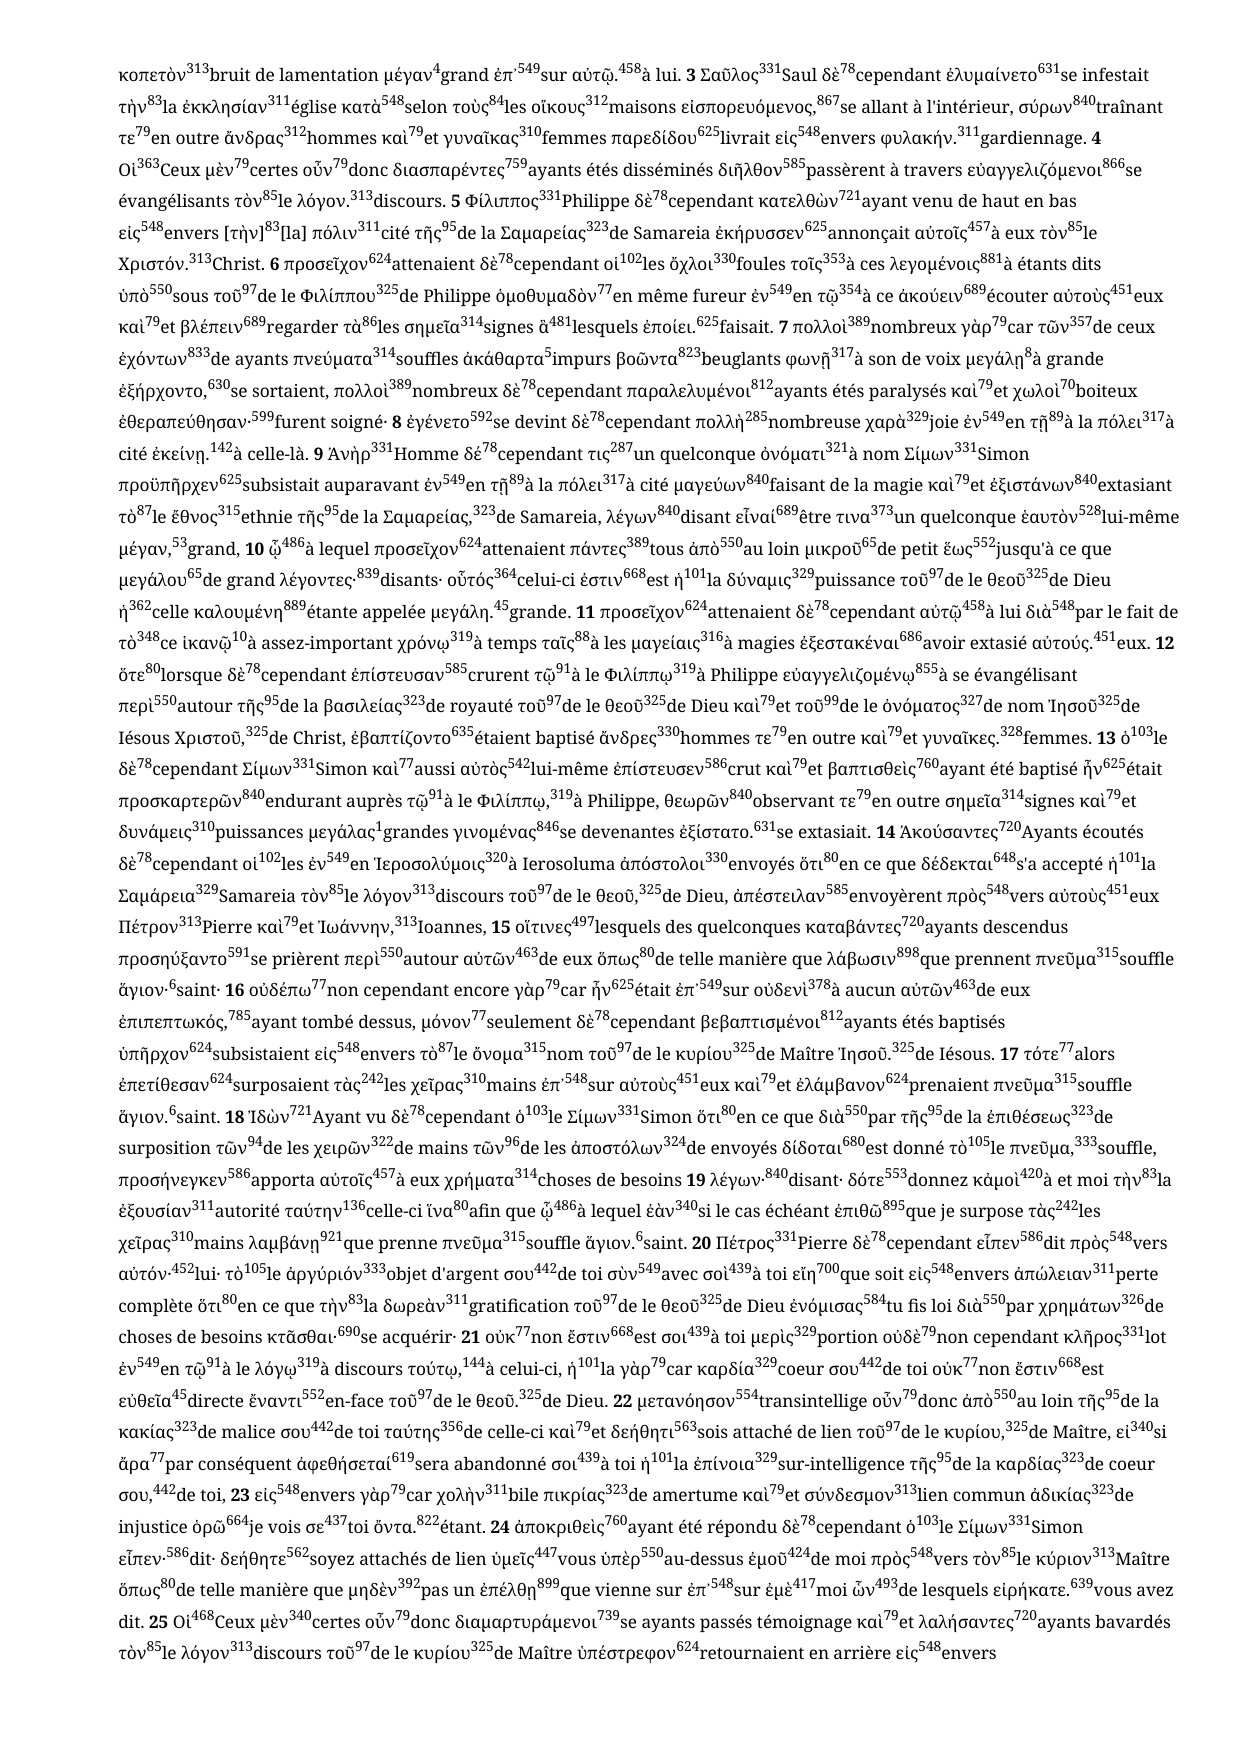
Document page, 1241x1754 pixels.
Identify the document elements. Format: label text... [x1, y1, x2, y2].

text 1 Σαῦλος331Saul δὲ78cependant ἦν625était συνευδοκῶν840estimant en bien avec τῇ89à la ἀναιρέσει317à saisie de bas en haut αὐτοῦ.464de lui. Ἐγένετο592Se devint δὲ78cependant ἐν549en ἐκείνῃ142à celle-là τῇ89à la ἡμέρᾳ317à journée διωγμὸς331poursuite μέγας22grand ἐπὶ548sur τὴν83la ἐκκλησίαν311église τὴν478celle ἐν549en Ἱεροσολύμοις,320à Ierosoluma, πάντες389tous δὲ78cependant διεσπάρησαν599furent disséminé κατὰ548selon τὰς82les χώρας310régions τῆς95de la Ἰουδαίας323de Ioudaia καὶ79et Σαμαρείας323de Samareia πλὴν552toutefois τῶν96de les ἀποστόλων.324de envoyés. 2 συνεκόμισαν585portèrent soin ensemble δὲ78cependant τὸν85le Στέφανον313Stephanos ἄνδρες330hommes εὐλαβεῖς21précautionneux καὶ79et ἐποίησαν585firent κοπετὸν313bruit de lamentation μέγαν4grand ἐπ᾽549sur αὐτῷ.458à lui. 3 Σαῦλος331Saul δὲ78cependant ἐλυμαίνετο631se infestait τὴν83la ἐκκλησίαν311église κατὰ548selon τοὺς84les οἴκους312maisons εἰσπορευόμενος,867se allant à l'intérieur, σύρων840traînant τε79en outre ἄνδρας312hommes καὶ79et γυναῖκας310femmes παρεδίδου625livrait εἰς548envers φυλακήν.311gardiennage. 4 Οἱ363Ceux μὲν79certes οὖν79donc διασπαρέντες759ayants étés disséminés διῆλθον585passèrent à travers εὐαγγελιζόμενοι866se évangélisants τὸν85le λόγον.313discours. 5 Φίλιππος331Philippe δὲ78cependant κατελθὼν721ayant venu de haut en bas εἰς548envers [τὴν]83[la] πόλιν311cité τῆς95de la Σαμαρείας323de Samareia ἐκήρυσσεν625annonçait αὐτοῖς457à eux τὸν85le Χριστόν.313Christ. 6 προσεῖχον624attenaient δὲ78cependant οἱ102les ὄχλοι330foules τοῖς353à ces λεγομένοις881à étants dits ὑπὸ550sous τοῦ97de le Φιλίππου325de Philippe ὁμοθυμαδὸν77en même fureur ἐν549en τῷ354à ce ἀκούειν689écouter αὐτοὺς451eux καὶ79et βλέπειν689regarder τὰ86les σημεῖα314signes ἃ481lesquels ἐποίει.625faisait. 7 πολλοὶ389nombreux γὰρ79car τῶν357de ceux ἐχόντων833de ayants πνεύματα314souffles ἀκάθαρτα5impurs βοῶντα823beuglants φωνῇ317à son de voix μεγάλῃ8à grande ἐξήρχοντο,630se sortaient, πολλοὶ389nombreux δὲ78cependant παραλελυμένοι812ayants étés paralysés καὶ79et χωλοὶ70boiteux ἐθεραπεύθησαν·599furent soigné· 8 ἐγένετο592se devint δὲ78cependant πολλὴ285nombreuse χαρὰ329joie ἐν549en τῇ89à la πόλει317à cité ἐκείνῃ.142à celle-là. 9 Ἀνὴρ331Homme δέ78cependant τις287un quelconque ὀνόματι321à nom Σίμων331Simon προϋπῆρχεν625subsistait auparavant ἐν549en τῇ89à la πόλει317à cité μαγεύων840faisant de la magie καὶ79et ἐξιστάνων840extasiant τὸ87le ἔθνος315ethnie τῆς95de la Σαμαρείας,323de Samareia, λέγων840disant εἶναί689être τινα373un quelconque ἑαυτὸν528lui-même μέγαν,53grand, 10 ᾧ486à lequel προσεῖχον624attenaient πάντες389tous ἀπὸ550au loin μικροῦ65de petit ἕως552jusqu'à ce que μεγάλου65de grand λέγοντες·839disants· οὗτός364celui-ci ἐστιν668est ἡ101la δύναμις329puissance τοῦ97de le θεοῦ325de Dieu ἡ362celle καλουμένη889étante appelée μεγάλη.45grande. 11 προσεῖχον624attenaient δὲ78cependant αὐτῷ458à lui διὰ548par le fait de τὸ348ce ἱκανῷ10à assez-important χρόνῳ319à temps ταῖς88à les μαγείαις316à magies ἐξεστακέναι686avoir extasié αὐτούς.451eux. 12 ὅτε80lorsque δὲ78cependant ἐπίστευσαν585crurent τῷ91à le Φιλίππῳ319à Philippe εὐαγγελιζομένῳ855à se évangélisant περὶ550autour τῆς95de la βασιλείας323de royauté τοῦ97de le θεοῦ325de Dieu καὶ79et τοῦ99de le ὀνόματος327de nom Ἰησοῦ325de Iésous Χριστοῦ,325de Christ, ἐβαπτίζοντο635étaient baptisé ἄνδρες330hommes τε79en outre καὶ79et γυναῖκες.328femmes. 13 ὁ103le δὲ78cependant Σίμων331Simon καὶ77aussi αὐτὸς542lui-même ἐπίστευσεν586crut καὶ79et βαπτισθεὶς760ayant été baptisé ἦν625était προσκαρτερῶν840endurant auprès τῷ91à le Φιλίππῳ,319à Philippe, θεωρῶν840observant τε79en outre σημεῖα314signes καὶ79et δυνάμεις310puissances μεγάλας1grandes γινομένας846se devenantes ἐξίστατο.631se extasiait. 14 Ἀκούσαντες720Ayants écoutés δὲ78cependant οἱ102les ἐν549en Ἱεροσολύμοις320à Ierosoluma ἀπόστολοι330envoyés ὅτι80en ce que δέδεκται648s'a accepté ἡ101la Σαμάρεια329Samareia τὸν85le λόγον313discours τοῦ97de le θεοῦ,325de Dieu, ἀπέστειλαν585envoyèrent πρὸς548vers αὐτοὺς451eux Πέτρον313Pierre καὶ79et Ἰωάννην,313Ioannes, 15 οἵτινες497lesquels des quelconques καταβάντες720ayants descendus προσηύξαντο591se prièrent περὶ550autour αὐτῶν463de eux ὅπως80de telle manière que λάβωσιν898que prennent πνεῦμα315souffle ἅγιον·6saint· 16 οὐδέπω77non cependant encore γὰρ79car ἦν625était ἐπ᾽549sur οὐδενὶ378à aucun αὐτῶν463de eux ἐπιπεπτωκός,785ayant tombé dessus, μόνον77seulement δὲ78cependant βεβαπτισμένοι812ayants étés baptisés ὑπῆρχον624subsistaient εἰς548envers τὸ87le ὄνομα315nom τοῦ97de le κυρίου325de Maître Ἰησοῦ.325de Iésous. 17 τότε77alors ἐπετίθεσαν624surposaient τὰς242les χεῖρας310mains ἐπ᾽548sur αὐτοὺς451eux καὶ79et ἐλάμβανον624prenaient πνεῦμα315souffle ἅγιον.6saint. 18 Ἰδὼν721Ayant vu δὲ78cependant ὁ103le Σίμων331Simon ὅτι80en ce que διὰ550par τῆς95de la ἐπιθέσεως323de surposition τῶν94de les χειρῶν322de mains τῶν96de les ἀποστόλων324de envoyés δίδοται680est donné τὸ105le πνεῦμα,333souffle, προσήνεγκεν586apporta αὐτοῖς457à eux χρήματα314choses de besoins 19 λέγων·840disant· δότε553donnez κἀμοὶ420à et moi τὴν83la ἐξουσίαν311autorité ταύτην136celle-ci ἵνα80afin que ᾧ486à lequel ἐὰν340si le cas échéant ἐπιθῶ895que je surpose τὰς242les χεῖρας310mains λαμβάνῃ921que prenne πνεῦμα315souffle ἅγιον.6saint. 20 Πέτρος331Pierre δὲ78cependant εἶπεν586dit πρὸς548vers αὐτόν·452lui· τὸ105le ἀργύριόν333objet d'argent σου442de toi σὺν549avec σοὶ439à toi εἴη700que soit εἰς548envers ἀπώλειαν311perte complète ὅτι80en ce que τὴν83la δωρεὰν311gratification τοῦ97de le θεοῦ325de Dieu ἐνόμισας584tu fis loi διὰ550par χρημάτων326de choses de besoins κτᾶσθαι·690se acquérir· 21 οὐκ77non ἔστιν668est σοι439à toi μερὶς329portion οὐδὲ79non cependant κλῆρος331lot ἐν549en τῷ91à le λόγῳ319à discours τούτῳ,144à celui-ci, ἡ101la γὰρ79car καρδία329coeur σου442de toi οὐκ77non ἔστιν668est εὐθεῖα45directe ἔναντι552en-face τοῦ97de le θεοῦ.325de Dieu. 22 μετανόησον554transintellige οὖν79donc ἀπὸ550au loin τῆς95de la κακίας323de malice σου442de toi ταύτης356de celle-ci καὶ79et δεήθητι563sois attaché de lien τοῦ97de le κυρίου,325de Maître, εἰ340si ἄρα77par conséquent ἀφεθήσεταί619sera abandonné σοι439à toi ἡ101la ἐπίνοια329sur-intelligence τῆς95de la καρδίας323de coeur σου,442de toi, 23 εἰς548envers γὰρ79car χολὴν311bile πικρίας323de amertume καὶ79et σύνδεσμον313lien commun ἀδικίας323de injustice ὁρῶ664je vois σε437toi ὄντα.822étant. 24 ἀποκριθεὶς760ayant été répondu δὲ78cependant ὁ103le Σίμων331Simon εἶπεν·586dit· δεήθητε562soyez attachés de lien ὑμεῖς447vous ὑπὲρ550au-dessus ἐμοῦ424de moi πρὸς548vers τὸν85le κύριον313Maître ὅπως80de telle manière que μηδὲν392pas un ἐπέλθῃ899que vienne sur ἐπ᾽548sur ἐμὲ417moi ὧν493de lesquels εἰρήκατε.639vous avez dit. 25 Οἱ468Ceux μὲν340certes οὖν79donc διαμαρτυράμενοι739se ayants passés témoignage καὶ79et λαλήσαντες720ayants bavardés τὸν85le λόγον313discours τοῦ97de le κυρίου325de Maître ὑπέστρεφον624retournaient en arrière εἰς548envers Ἱεροσόλυμα,314Ierosoluma, πολλάς266nombreuses τε79en outre κώμας310villages τῶν96de les Σαμαριτῶν324de Samaritains εὐηγγελίζοντο.630se évangélisaient. 26 Ἄγγελος331Messager δὲ78cependant κυρίου325de Maître ἐλάλησεν586bavarda πρὸς548vers Φίλιππον313Philippe λέγων·840disant· ἀνάστηθι554redresse καὶ79et πορεύου574te va κατὰ548selon μεσημβρίαν311midi ἐπὶ548sur τὴν83la ὁδὸν311chemin τὴν344celle καταβαίνουσαν820descendante ἀπὸ550au loin Ἰερουσαλὴμ323de Ierousalem εἰς548envers Γάζαν,311Gaza, αὕτη362celle-ci ἐστὶν668est ἔρημος.45déserte. 27 καὶ79et ἀναστὰς721ayant redressé ἐπορεύθη.600fut allé. καὶ79et ἰδοὺ306voici ἀνὴρ331homme Αἰθίοψ331Ethiopien εὐνοῦχος331eunuque δυνάστης331dynaste Κανδάκης323de Kandake βασιλίσσης323de reine Αἰθιόπων,324de Ethiopiens, ὃς498lequel ἦν625était ἐπὶ550sur πάσης279de toute τῆς95de la γάζης323de trésorerie αὐτῆς,462de elle, ὃς498lequel ἐληλύθει659avait venu προσκυνήσων765qui prosternera vers εἰς548envers Ἰερουσαλήμ,311Ierousalem, 28 ἦν625était τε79en outre ὑποστρέφων840retournant en arrière καὶ79et καθήμενος867se étant assis ἐπὶ550sur τοῦ99de le ἅρματος327de char αὐτοῦ464de lui καὶ79et ἀνεγίνωσκεν625prenait connaissance τὸν85le προφήτην313prophète Ἠσαΐαν.313Ésaïa. 29 εἶπεν586dit δὲ78cependant τὸ105le πνεῦμα333souffle τῷ91à le Φιλίππῳ·319à Philippe· πρόσελθε554viens vers καὶ79et κολλήθητι563sois collé τῷ93à le ἅρματι321à char τούτῳ.146à ce-ci. 30 προσδραμὼν721ayant couru vers δὲ78cependant ὁ103le Φίλιππος331Philippe ἤκουσεν586écouta αὐτοῦ464de lui ἀναγινώσκοντος834de prenant connaissance Ἠσαΐαν313Ésaïa τὸν85le προφήτην313prophète καὶ79et εἶπεν·586dit· ἆρά80alors est-ce que γε77du moins γινώσκεις666tu connais ἃ481lesquels ἀναγινώσκεις;666tu prends connaissance; 31 ὁ469celui δὲ78cependant εἶπεν·586dit· πῶς77comment? γὰρ79car ἂν340le cas échéant δυναίμην701que je me puisse ἐὰν80si le cas échéant μή77ne pas τις390un quelconque ὁδηγήσει606guidera en chemin με;417moi; παρεκάλεσέν586appela à côté τε79en outre τὸν85le Φίλιππον313Philippe ἀναβάντα707ayant monté καθίσαι681asseoir σὺν549avec αὐτῷ.458à lui. 32 ἡ101la δὲ78cependant περιοχὴ329partie τῆς95de la γραφῆς323de graphe ἣν478laquelle ἀνεγίνωσκεν625prenait connaissance ἦν625était αὕτη·362celle-ci· ὡς80comme πρόβατον333brebis ἐπὶ548sur σφαγὴν311égorgement ἤχθη600fut conduit καὶ79et ὡς80comme ἀμνὸς331agneau ἐναντίον552en-présence τοῦ358de celui κείραντος716de ayant tondu αὐτὸν452lui ἄφωνος,47sans son de voix, οὕτως77ainsi οὐκ77non ἀνοίγει668ouvre τὸ87le στόμα315bouche αὐτοῦ.464de lui. 33 Ἐν549En τῇ89à la ταπεινώσει317à bassesse [αὐτοῦ]464[de lui] ἡ101la κρίσις329jugement αὐτοῦ464de lui ἤρθη·600fut levé· τὴν83la γενεὰν311génération αὐτοῦ464de lui τίς410quel διηγήσεται;612se racontera complètement; ὅτι80en ce que αἴρεται680est levé ἀπὸ550au loin τῆς95de la γῆς323de terre ἡ101la ζωὴ329vie αὐτοῦ.464de lui. 34 ἀποκριθεὶς760ayant été répondu δὲ78cependant ὁ103le εὐνοῦχος331eunuque τῷ91à le Φιλίππῳ319à Philippe εἶπεν·586dit· δέομαί670je m'attache de lien σου,442de toi, περὶ550autour τίνος405de quel ὁ103le προφήτης331prophète λέγει668dit τοῦτο;348ce-ci; περὶ550autour ἑαυτοῦ537de lui-même ἢ79ou περὶ550autour ἑτέρου384de autre-différent τινός;281de un quelconque; 35 ἀνοίξας721ayant ouvert δὲ78cependant ὁ103le Φίλιππος331Philippe τὸ87le στόμα315bouche αὐτοῦ464de lui καὶ79et ἀρξάμενος740se ayant originé ἀπὸ550au loin τῆς95de la γραφῆς323de graphe ταύτης148de celle-ci εὐηγγελίσατο592se évangélisa αὐτῷ458à lui τὸν85le Ἰησοῦν.313Iésous. 36 ὡς80comme δὲ78cependant ἐπορεύοντο630se allaient κατὰ548selon τὴν83la ὁδόν,311chemin, ἦλθον585vinrent ἐπί548sur τι271un quelconque ὕδωρ,315eau, καί79et φησιν668déclare ὁ103le εὐνοῦχος·331eunuque· ἰδοὺ306voici ὕδωρ,333eau, τί412quel κωλύει668empêche με417moi βαπτισθῆναι;683être baptisé; 37 38 καὶ79et ἐκέλευσεν586ordonna στῆναι681dresser τὸ87le ἅρμα315char καὶ79et κατέβησαν585descendirent ἀμφότεροι389tous deux εἰς548envers τὸ87le ὕδωρ,315eau, ὅ103le τε79en outre Φίλιππος331Philippe καὶ79et ὁ103le εὐνοῦχος,331eunuque, καὶ79et ἐβάπτισεν586baptisa αὐτόν.452lui. 39 ὅτε80lorsque δὲ78cependant ἀνέβησαν585montèrent ἐκ550hors τοῦ99de le ὕδατος,327de eau, πνεῦμα333souffle κυρίου325de Maître ἥρπασεν586ravit τὸν85le Φίλιππον313Philippe καὶ79et οὐκ77non εἶδεν586vit αὐτὸν452lui οὐκέτι77non plus ὁ103le εὐνοῦχος,331eunuque, ἐπορεύετο631se allait γὰρ79car τὴν83la ὁδὸν311chemin αὐτοῦ464de lui χαίρων.840étant de joie. 40 Φίλιππος331Philippe δὲ78cependant εὑρέθη600fut trouvé εἰς548envers Ἄζωτον·311Azot· καὶ79et διερχόμενος867se passant à travers εὐηγγελίζετο631se évangélisait τὰς82les πόλεις310cités πάσας266toutes ἕως80jusqu'à ce que τοῦ360de ce ἐλθεῖν681venir αὐτὸν452lui εἰς548envers Καισάρειαν.311Kaesareia. [118, 59, 1181, 1665]
